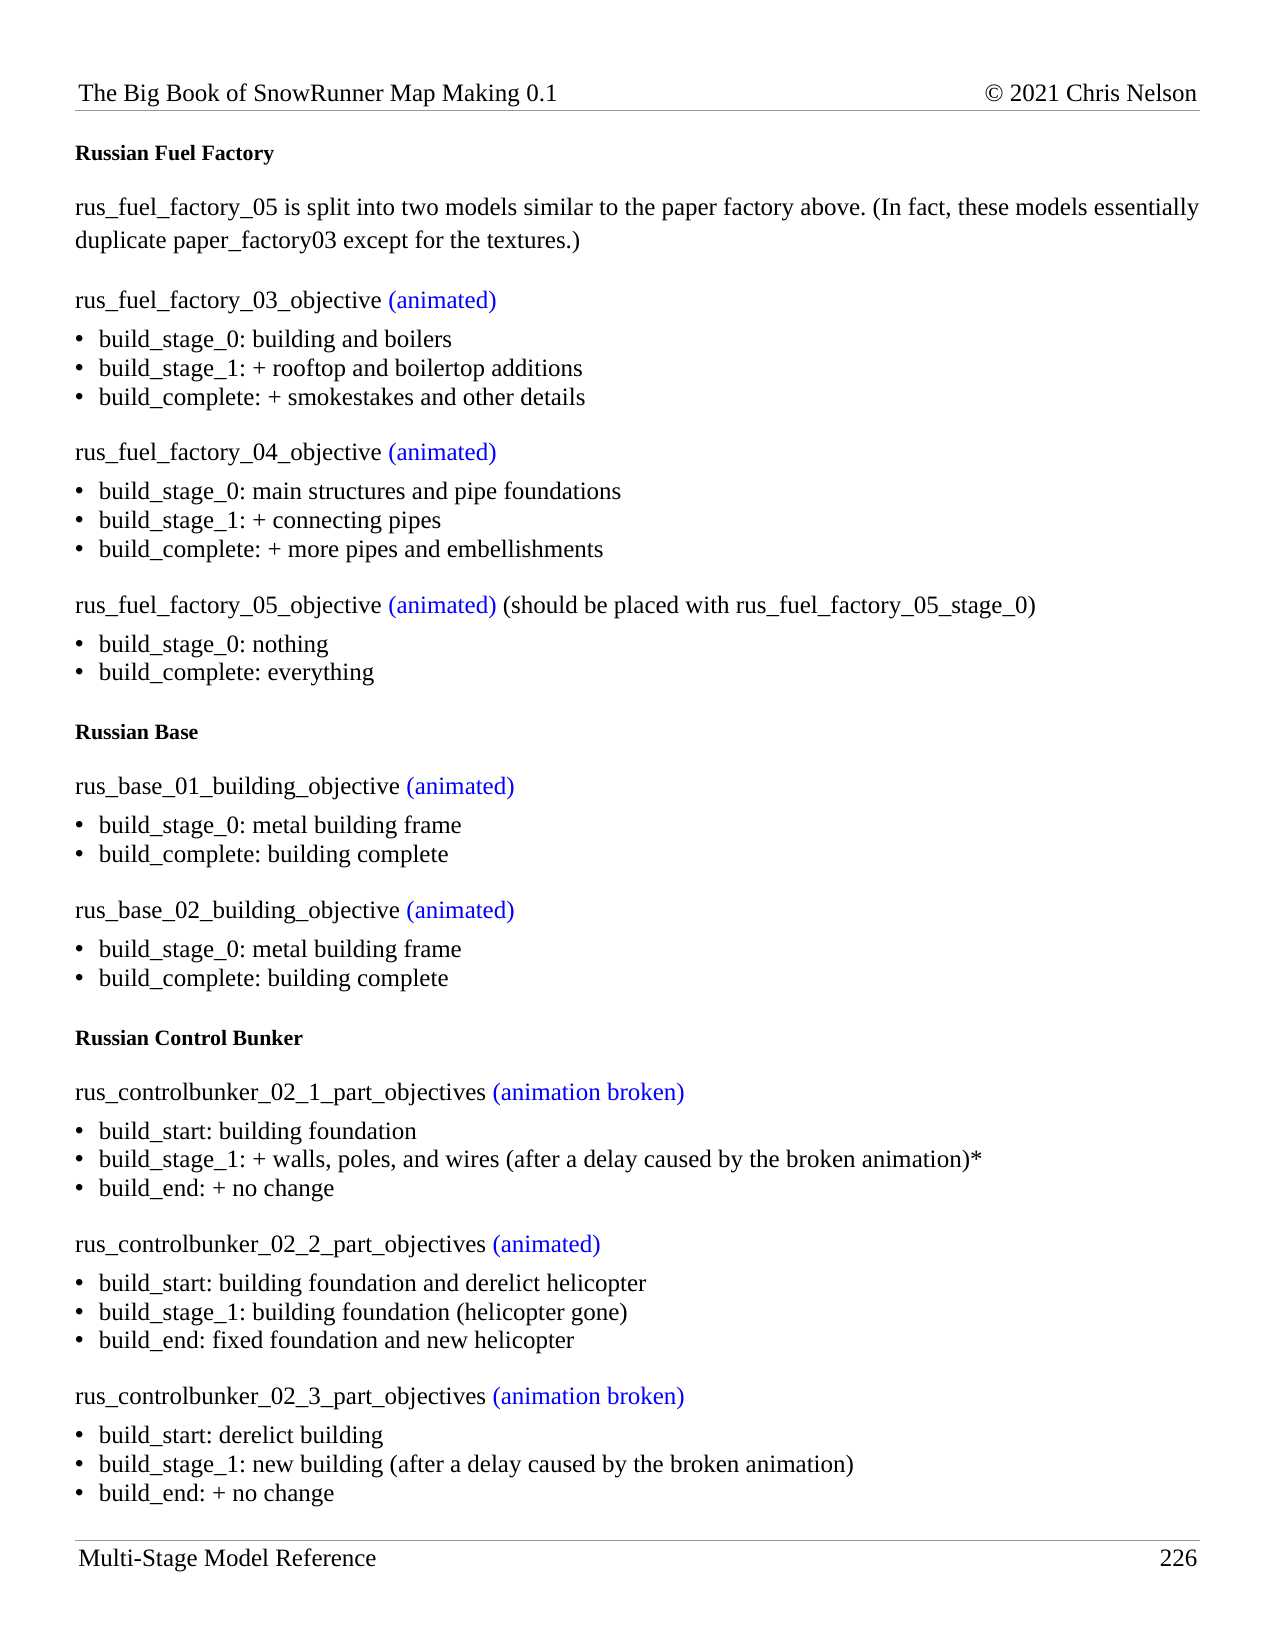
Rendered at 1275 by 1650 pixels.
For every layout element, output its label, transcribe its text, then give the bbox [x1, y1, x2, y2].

list build_stage_0: metal building frame [75, 811, 1200, 839]
subtitle rus_fuel_factory_05_objective (animated) (should be placed with rus_fuel_factory_05_stage_0) [75, 590, 1200, 618]
list build_stage_0: main structures and pipe foundations [75, 476, 1200, 505]
list build_complete: + more pipes and embellishments [75, 534, 1200, 563]
list build_end: fixed foundation and new helicopter [75, 1326, 1200, 1354]
subtitle rus_controlbunker_02_1_part_objectives (animation broken) [75, 1077, 1200, 1106]
subtitle Russian Base [75, 719, 1200, 744]
subtitle rus_controlbunker_02_2_part_objectives (animated) [75, 1229, 1200, 1258]
list build_stage_1: + rooftop and boilertop additions [75, 353, 1200, 382]
list build_stage_1: building foundation (helicopter gone) [75, 1297, 1200, 1326]
list build_complete: everything [75, 657, 1200, 686]
subtitle rus_fuel_factory_04_objective (animated) [75, 437, 1200, 466]
list build_start: building foundation and derelict helicopter [75, 1268, 1200, 1297]
text rus_fuel_factory_05 is split into two models similar to the paper factory above. (In fact, these models essentially duplicate paper_factory03 except for the textures.) [75, 192, 1200, 254]
list build_stage_1: + walls, poles, and wires (after a delay caused by the broken animation)* [75, 1144, 1200, 1173]
subtitle Russian Fuel Factory [75, 140, 1200, 165]
list build_start: building foundation [75, 1116, 1200, 1144]
list build_stage_1: new building (after a delay caused by the broken animation) [75, 1449, 1200, 1478]
list build_stage_0: metal building frame [75, 934, 1200, 963]
subtitle rus_base_01_building_objective (animated) [75, 771, 1200, 800]
list build_start: derelict building [75, 1420, 1200, 1449]
list build_complete: building complete [75, 839, 1200, 868]
list build_stage_0: building and boilers [75, 324, 1200, 353]
subtitle rus_base_02_building_objective (animated) [75, 895, 1200, 924]
list build_complete: + smokestakes and other details [75, 382, 1200, 410]
list build_end: + no change [75, 1173, 1200, 1202]
list build_end: + no change [75, 1478, 1200, 1507]
subtitle Russian Control Bunker [75, 1024, 1200, 1050]
list build_stage_1: + connecting pipes [75, 505, 1200, 534]
subtitle rus_controlbunker_02_3_part_objectives (animation broken) [75, 1381, 1200, 1410]
list build_stage_0: nothing [75, 629, 1200, 657]
subtitle rus_fuel_factory_03_objective (animated) [75, 285, 1200, 314]
list build_complete: building complete [75, 963, 1200, 992]
